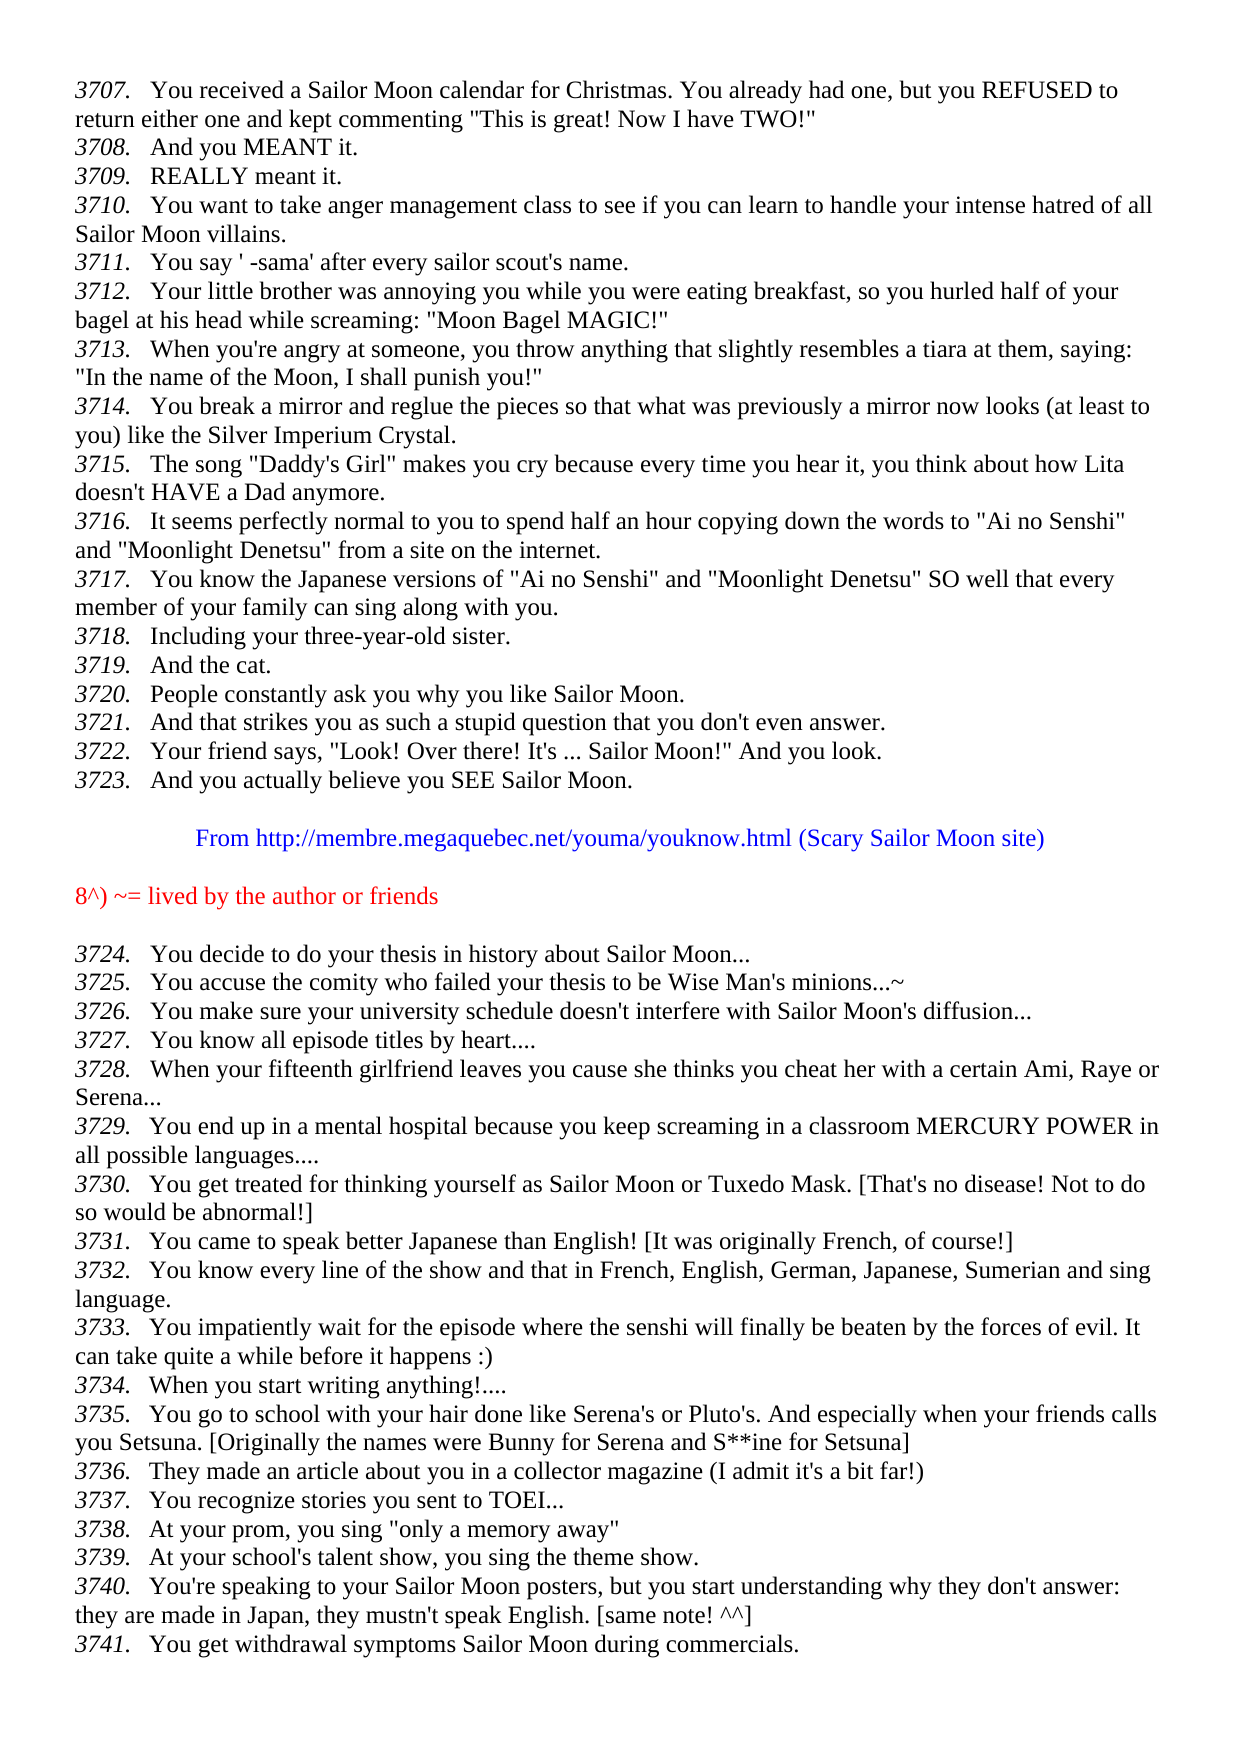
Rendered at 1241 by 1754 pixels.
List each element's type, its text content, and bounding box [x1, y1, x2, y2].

list When your fifteenth girlfriend leaves you cause she thinks you cheat her with a certain Ami, Raye or Serena... [75, 1054, 1165, 1111]
list You're speaking to your Sailor Moon posters, but you start understanding why they don't answer: they are made in Japan, they mustn't speak English. [same note! ^^] [75, 1571, 1165, 1629]
list The song "Daddy's Girl" makes you cry because every time you hear it, you think about how Lita doesn't HAVE a Dad anymore. [75, 449, 1165, 506]
list You came to speak better Japanese than English! [It was originally French, of course!] [75, 1226, 1165, 1255]
list When you start writing anything!.... [75, 1370, 1165, 1399]
list You get treated for thinking yourself as Sailor Moon or Tuxedo Mask. [That's no disease! Not to do so would be abnormal!] [75, 1169, 1165, 1226]
list And you actually believe you SEE Sailor Moon. [75, 765, 1165, 794]
list You accuse the comity who failed your thesis to be Wise Man's minions...~ [75, 967, 1165, 996]
list People constantly ask you why you like Sailor Moon. [75, 679, 1165, 707]
list And that strikes you as such a stupid question that you don't even answer. [75, 707, 1165, 736]
list Your friend says, "Look! Over there! It's ... Sailor Moon!" And you look. [75, 736, 1165, 765]
list You end up in a mental hospital because you keep screaming in a classroom MERCURY POWER in all possible languages.... [75, 1111, 1165, 1169]
text 8^) ~= lived by the author or friends [75, 881, 1165, 909]
list REALLY meant it. [75, 161, 1165, 190]
list You impatiently wait for the episode where the senshi will finally be beaten by the forces of evil. It can take quite a while before it happens :) [75, 1312, 1165, 1370]
list They made an article about you in a collector magazine (I admit it's a bit far!) [75, 1456, 1165, 1485]
list You know all episode titles by heart.... [75, 1025, 1165, 1054]
list At your school's talent show, you sing the theme show. [75, 1542, 1165, 1571]
list Your little brother was annoying you while you were eating breakfast, so you hurled half of your bagel at his head while screaming: "Moon Bagel MAGIC!" [75, 276, 1165, 334]
list At your prom, you sing "only a memory away" [75, 1514, 1165, 1542]
list You say ' -sama' after every sailor scout's name. [75, 247, 1165, 276]
list You make sure your university schedule doesn't interfere with Sailor Moon's diffusion... [75, 996, 1165, 1025]
list You want to take anger management class to see if you can learn to handle your intense hatred of all Sailor Moon villains. [75, 190, 1165, 247]
list Including your three-year-old sister. [75, 621, 1165, 650]
list You recognize stories you sent to TOEI... [75, 1485, 1165, 1514]
list You get withdrawal symptoms Sailor Moon during commercials. [75, 1629, 1165, 1657]
list It seems perfectly normal to you to spend half an hour copying down the words to "Ai no Senshi" and "Moonlight Denetsu" from a site on the internet. [75, 506, 1165, 564]
list You decide to do your thesis in history about Sailor Moon... [75, 939, 1165, 967]
list You go to school with your hair done like Serena's or Pluto's. And especially when your friends calls you Setsuna. [Originally the names were Bunny for Serena and S**ine for Setsuna] [75, 1399, 1165, 1456]
text From http://membre.megaquebec.net/youma/youknow.html (Scary Sailor Moon site) [75, 823, 1165, 852]
list You know the Japanese versions of "Ai no Senshi" and "Moonlight Denetsu" SO well that every member of your family can sing along with you. [75, 564, 1165, 621]
list You know every line of the show and that in French, English, German, Japanese, Sumerian and sing language. [75, 1255, 1165, 1312]
list You break a mirror and reglue the pieces so that what was previously a mirror now looks (at least to you) like the Silver Imperium Crystal. [75, 391, 1165, 449]
list You received a Sailor Moon calendar for Christmas. You already had one, but you REFUSED to return either one and kept commenting "This is great! Now I have TWO!" [75, 75, 1165, 132]
list When you're angry at someone, you throw anything that slightly resembles a tiara at them, saying: "In the name of the Moon, I shall punish you!" [75, 334, 1165, 391]
list And you MEANT it. [75, 132, 1165, 161]
list And the cat. [75, 650, 1165, 679]
